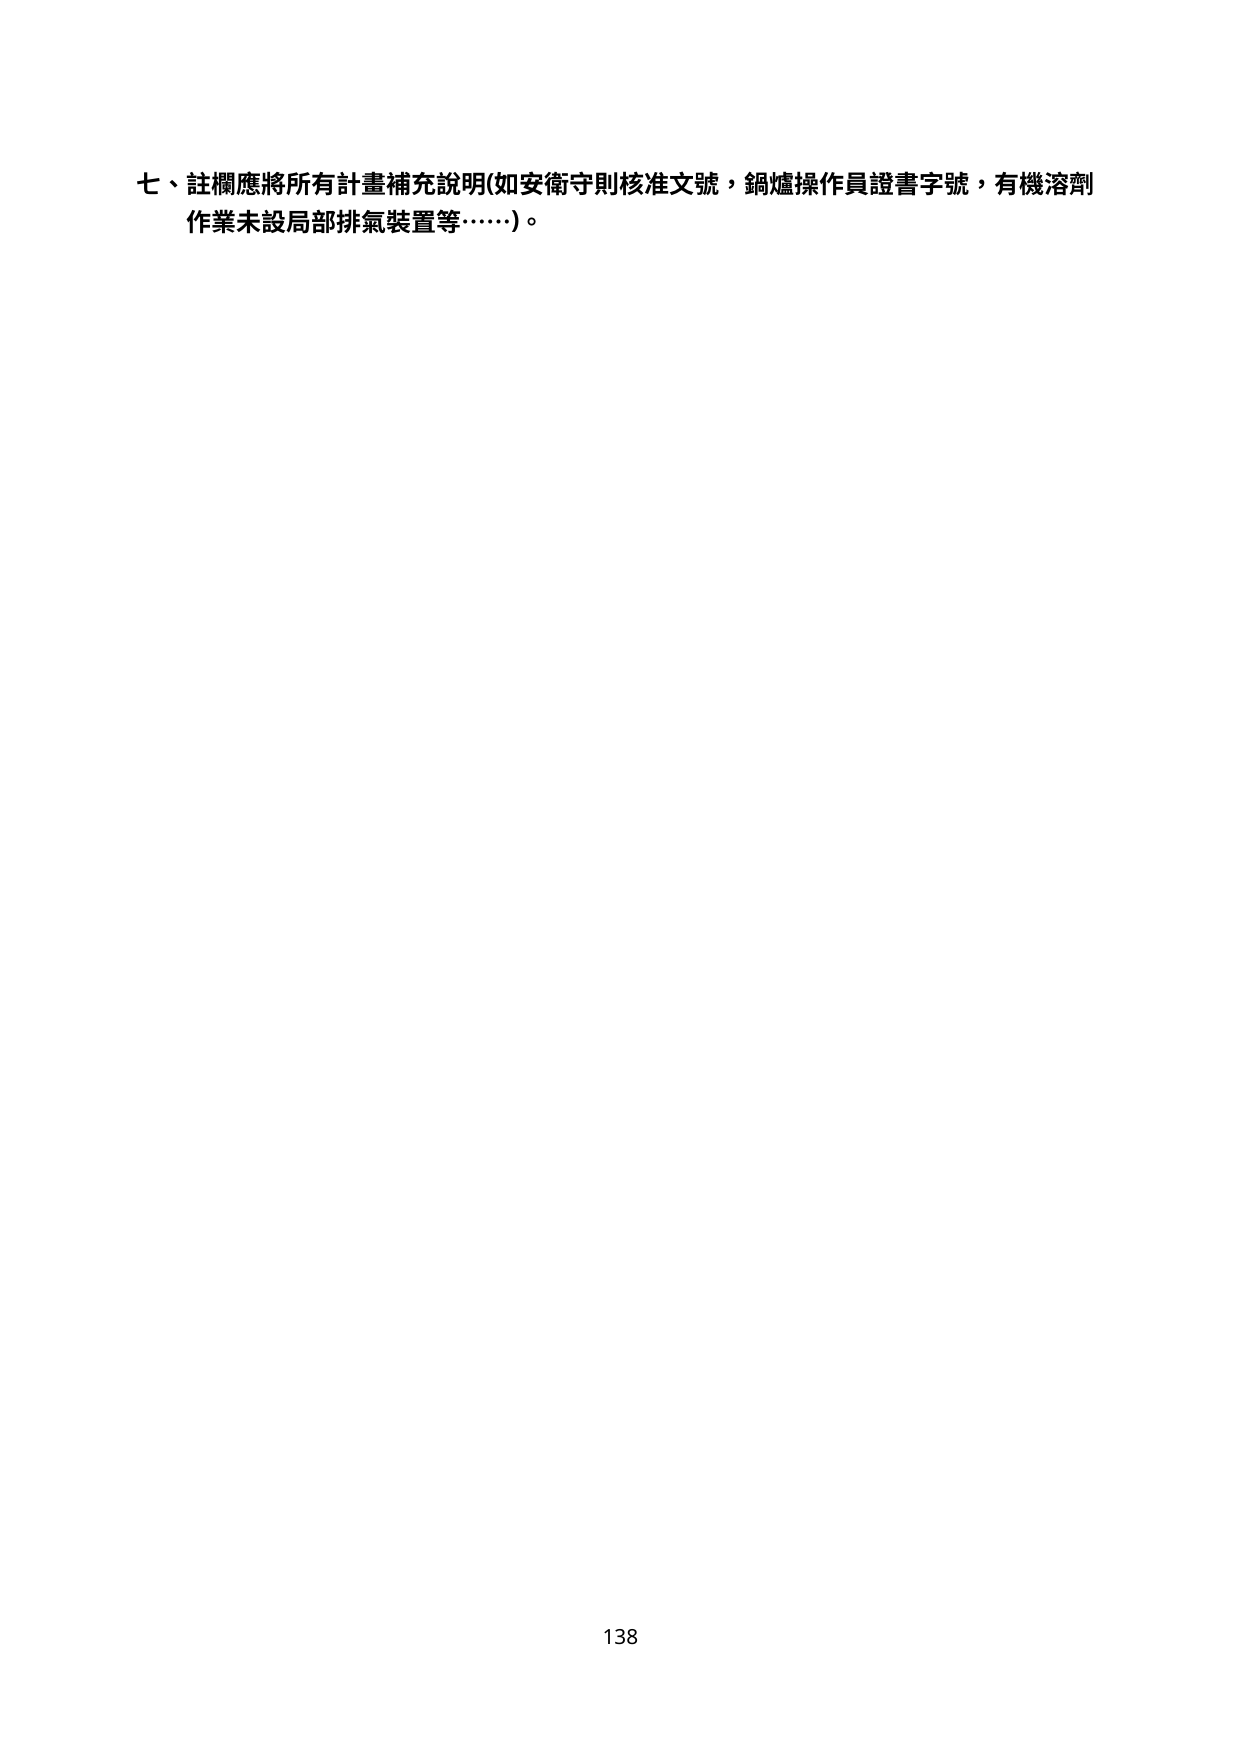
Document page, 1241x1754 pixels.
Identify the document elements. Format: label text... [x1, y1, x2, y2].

text 七、註欄應將所有計畫補充說明(如安衛守則核准文號，鍋爐操作員證書字號，有機溶劑作業未設局部排氣裝置等……)。 [136, 164, 1103, 239]
